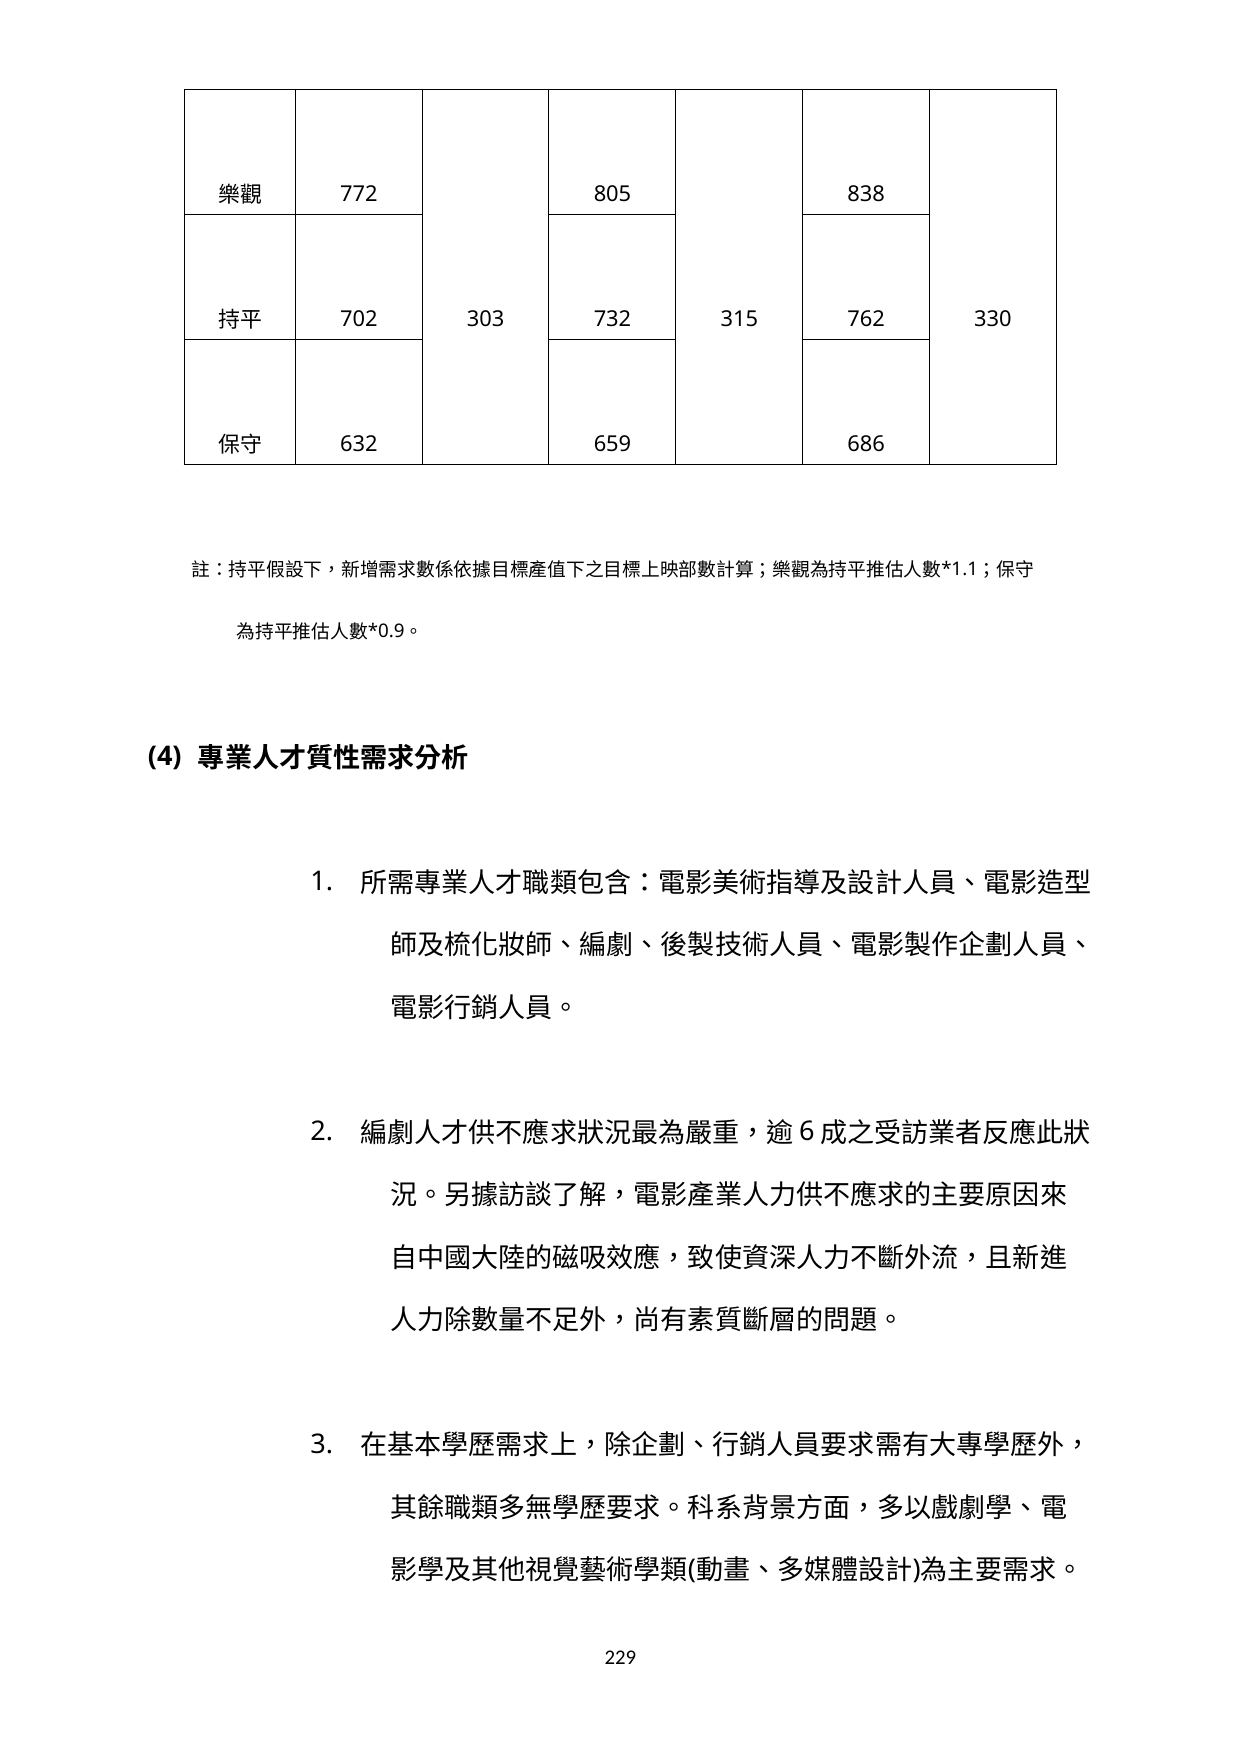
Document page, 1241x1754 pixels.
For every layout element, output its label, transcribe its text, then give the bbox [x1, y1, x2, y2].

table_cell 732 [549, 215, 675, 339]
table_cell 330 [930, 90, 1056, 464]
text 註：持平假設下，新增需求數係依據目標產值下之目標上映部數計算；樂觀為持平推估人數*1.1；保守為持平推估人數*0.9。 [191, 526, 1048, 651]
table_cell 702 [296, 215, 422, 339]
table_cell 315 [676, 90, 802, 464]
table_cell 632 [296, 340, 422, 464]
table_cell 持平 [185, 215, 295, 339]
table_cell 838 [803, 90, 929, 214]
list 專業人才質性需求分析 [148, 714, 1092, 776]
list 所需專業人才職類包含：電影美術指導及設計人員、電影造型師及梳化妝師、編劇、後製技術人員、電影製作企劃人員、電影行銷人員。 [310, 839, 1092, 1026]
table_cell 303 [423, 90, 548, 464]
table_cell 805 [549, 90, 675, 214]
list 編劇人才供不應求狀況最為嚴重，逾6成之受訪業者反應此狀況。另據訪談了解，電影產業人力供不應求的主要原因來自中國大陸的磁吸效應，致使資深人力不斷外流，且新進人力除數量不足外，尚有素質斷層的問題。 [310, 1089, 1092, 1339]
table_cell 772 [296, 90, 422, 214]
table_cell 保守 [185, 340, 295, 464]
table_cell 762 [803, 215, 929, 339]
table_cell 659 [549, 340, 675, 464]
table_cell 686 [803, 340, 929, 464]
table_cell 樂觀 [185, 90, 295, 214]
list 在基本學歷需求上，除企劃、行銷人員要求需有大專學歷外，其餘職類多無學歷要求。科系背景方面，多以戲劇學、電影學及其他視覺藝術學類(動畫、多媒體設計)為主要需求。 [310, 1401, 1092, 1589]
